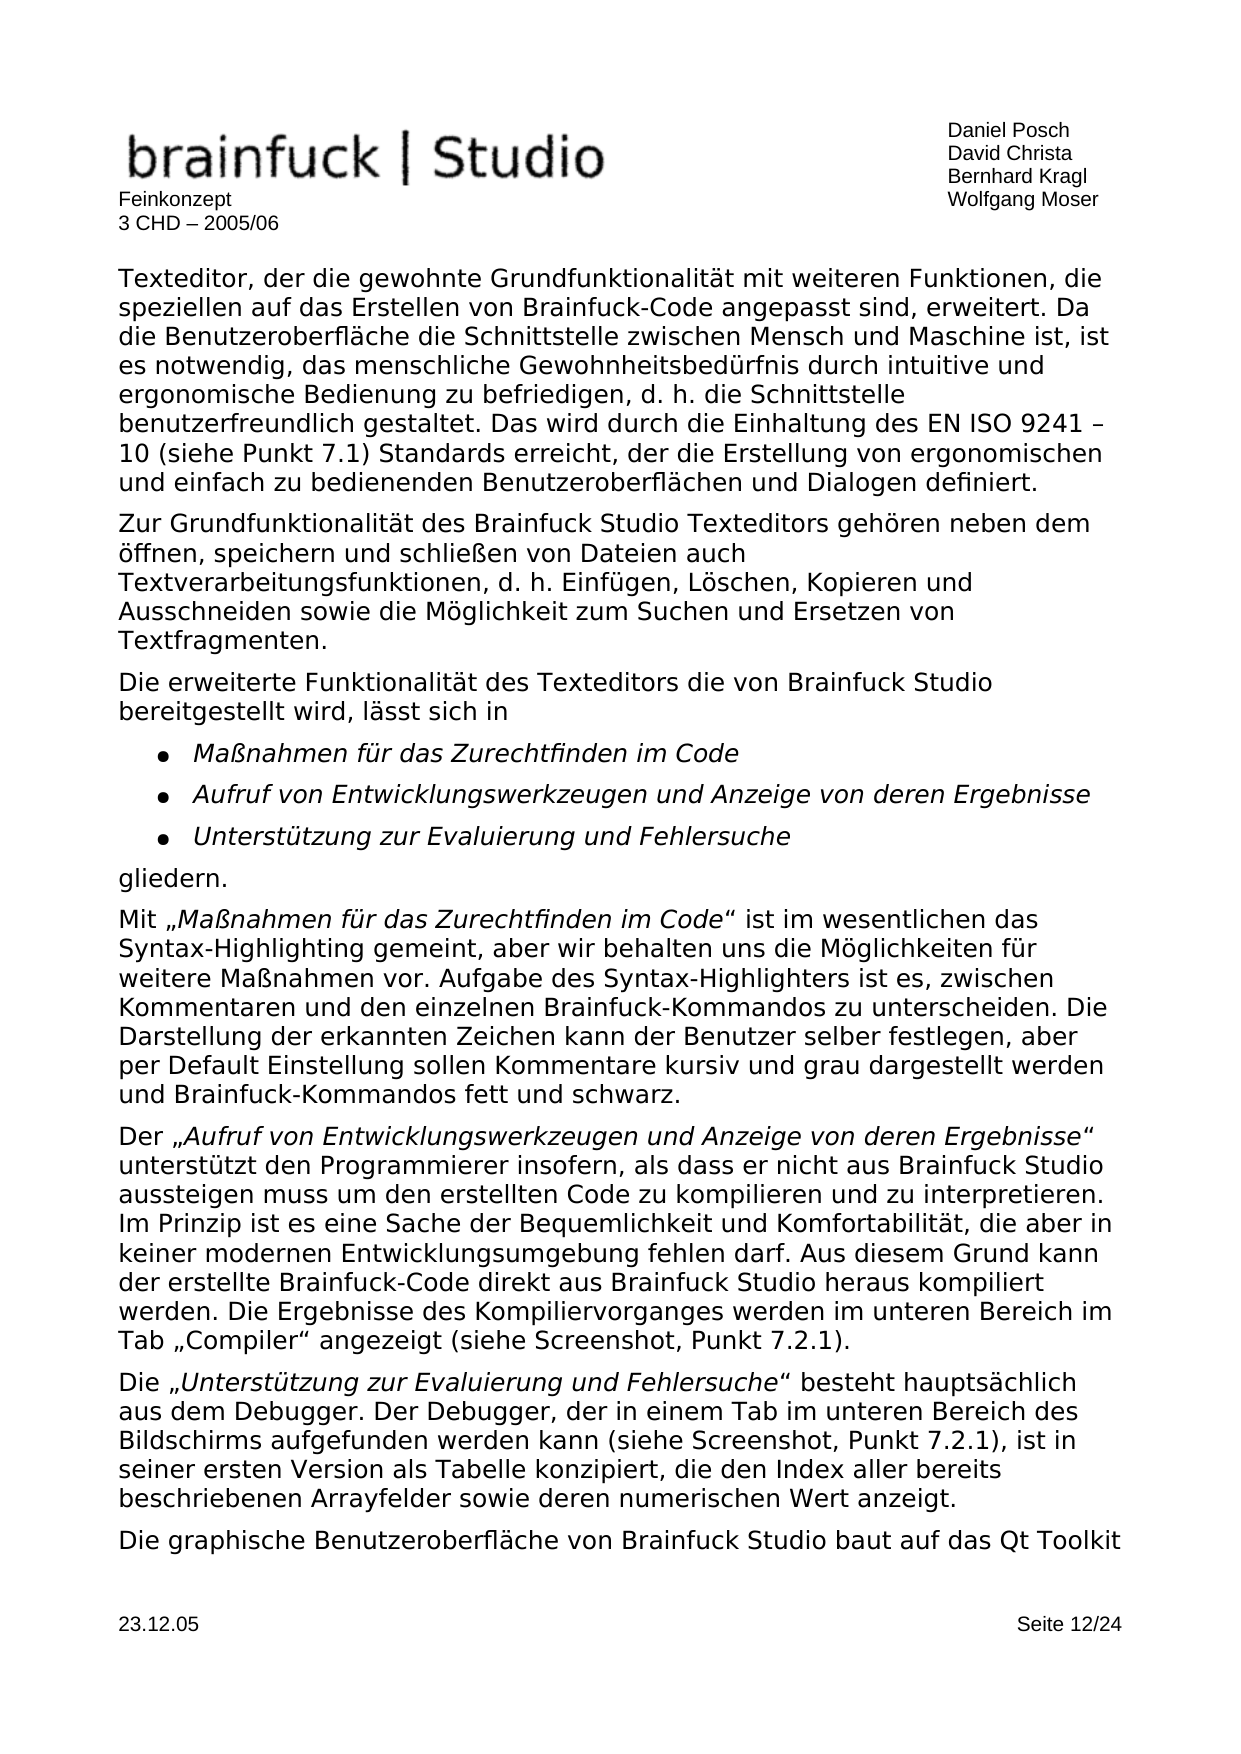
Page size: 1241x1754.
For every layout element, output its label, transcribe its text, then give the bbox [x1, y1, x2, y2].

list Maßnahmen für das Zurechtfinden im Code [156, 739, 1122, 768]
text Die graphische Benutzeroberfläche von Brainfuck Studio baut auf das Qt Toolkit [118, 1526, 1122, 1555]
list Aufruf von Entwicklungswerkzeugen und Anzeige von deren Ergebnisse [156, 780, 1122, 809]
text Zur Grundfunktionalität des Brainfuck Studio Texteditors gehören neben dem öffnen, speichern und schließen von Dateien auch Textverarbeitungsfunktionen, d. h. Einfügen, Löschen, Kopieren und Ausschneiden sowie die Möglichkeit zum Suchen und Ersetzen von Textfragmenten. [118, 509, 1122, 655]
list Unterstützung zur Evaluierung und Fehlersuche [156, 822, 1122, 851]
text gliedern. [118, 864, 1122, 893]
text Mit „Maßnahmen für das Zurechtfinden im Code“ ist im wesentlichen das Syntax-Highlighting gemeint, aber wir behalten uns die Möglichkeiten für weitere Maßnahmen vor. Aufgabe des Syntax-Highlighters ist es, zwischen Kommentaren und den einzelnen Brainfuck-Kommandos zu unterscheiden. Die Darstellung der erkannten Zeichen kann der Benutzer selber festlegen, aber per Default Einstellung sollen Kommentare kursiv und grau dargestellt werden und Brainfuck-Kommandos fett und schwarz. [118, 905, 1122, 1109]
text Der „Aufruf von Entwicklungswerkzeugen und Anzeige von deren Ergebnisse“ unterstützt den Programmierer insofern, als dass er nicht aus Brainfuck Studio aussteigen muss um den erstellten Code zu kompilieren und zu interpretieren. Im Prinzip ist es eine Sache der Bequemlichkeit und Komfortabilität, die aber in keiner modernen Entwicklungsumgebung fehlen darf. Aus diesem Grund kann der erstellte Brainfuck-Code direkt aus Brainfuck Studio heraus kompiliert werden. Die Ergebnisse des Kompiliervorganges werden im unteren Bereich im Tab „Compiler“ angezeigt (siehe Screenshot, Punkt 7.2.1). [118, 1122, 1122, 1355]
text Texteditor, der die gewohnte Grundfunktionalität mit weiteren Funktionen, die speziellen auf das Erstellen von Brainfuck-Code angepasst sind, erweitert. Da die Benutzeroberfläche die Schnittstelle zwischen Mensch und Maschine ist, ist es notwendig, das menschliche Gewohnheitsbedürfnis durch intuitive und ergonomische Bedienung zu befriedigen, d. h. die Schnittstelle benutzerfreundlich gestaltet. Das wird durch die Einhaltung des EN ISO 9241 – 10 (siehe Punkt 7.1) Standards erreicht, der die Erstellung von ergonomischen und einfach zu bedienenden Benutzeroberflächen und Dialogen definiert. [118, 264, 1122, 497]
text Die erweiterte Funktionalität des Texteditors die von Brainfuck Studio bereitgestellt wird, lässt sich in [118, 668, 1122, 726]
picture [118, 118, 609, 187]
text Die „Unterstützung zur Evaluierung und Fehlersuche“ besteht hauptsächlich aus dem Debugger. Der Debugger, der in einem Tab im unteren Bereich des Bildschirms aufgefunden werden kann (siehe Screenshot, Punkt 7.2.1), ist in seiner ersten Version als Tabelle konzipiert, die den Index aller bereits beschriebenen Arrayfelder sowie deren numerischen Wert anzeigt. [118, 1368, 1122, 1514]
